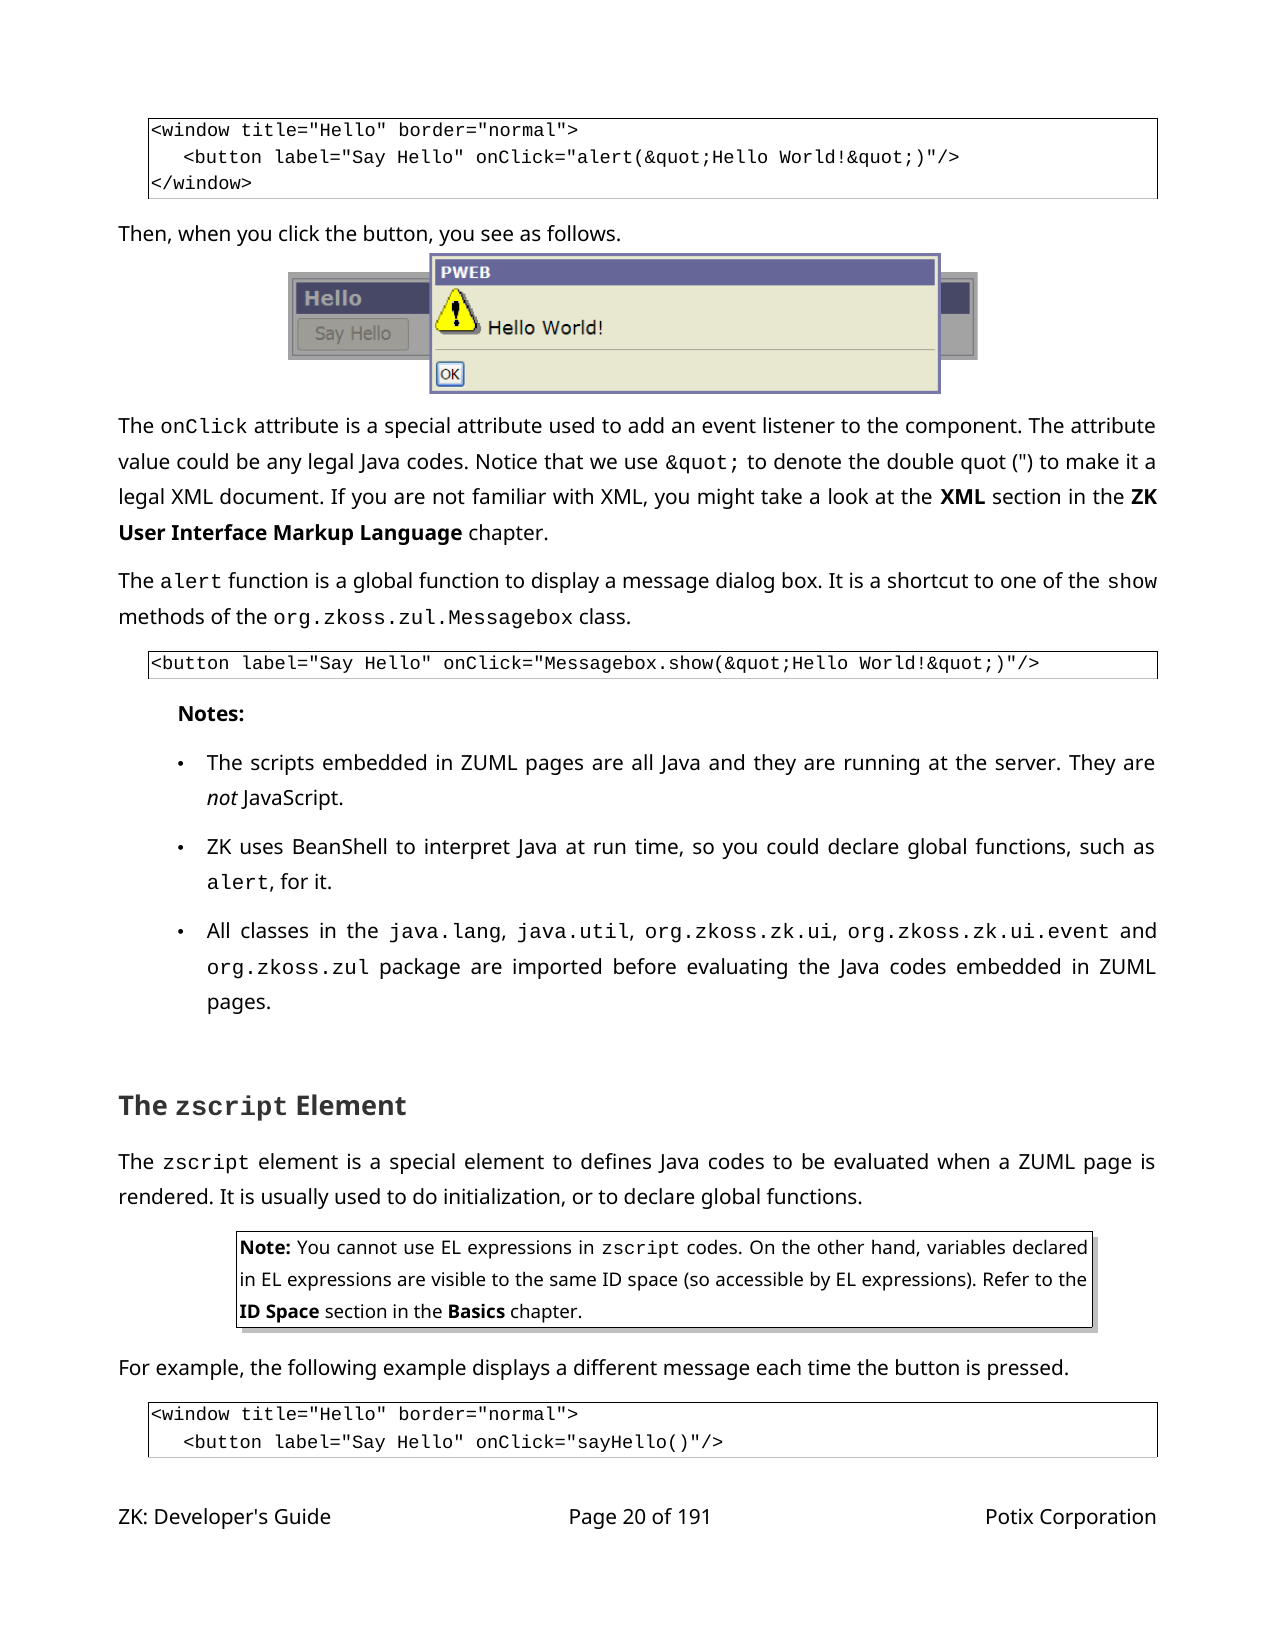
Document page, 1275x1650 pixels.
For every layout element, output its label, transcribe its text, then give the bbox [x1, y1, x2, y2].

text <button label="Say Hello" onClick="Messagebox.show(&quot;Hello World!&quot;)"/> [149, 652, 1157, 678]
text The onClick attribute is a special attribute used to add an event listener to the component. The attribute value could be any legal Java codes. Notice that we use &quot; to denote the double quot (") to make it a legal XML document. If you are not familiar with XML, you might take a look at the XML section in the ZK User Interface Markup Language chapter. [118, 394, 1157, 546]
text <button label="Say Hello" onClick="sayHello()"/> [149, 1429, 1157, 1457]
picture [288, 253, 978, 394]
text The zscript element is a special element to defines Java codes to be evaluated when a ZUML page is rendered. It is usually used to do initialization, or to declare global functions. [118, 1147, 1157, 1211]
text Then, when you click the button, you see as follows. [118, 219, 1157, 247]
text <window title="Hello" border="normal"> <button label="Say Hello" onClick="alert(&quot;Hello World!&quot;)"/> </window> [149, 119, 1157, 198]
subtitle The zscript Element [118, 1087, 1157, 1123]
text Note: You cannot use EL expressions in zscript codes. On the other hand, variables declared in EL expressions are visible to the same ID space (so accessible by EL expressions). Refer to the ID Space section in the Basics chapter. [237, 1232, 1092, 1327]
text Notes: [177, 699, 1157, 727]
text <window title="Hello" border="normal"> [149, 1403, 1157, 1427]
list The scripts embedded in ZUML pages are all Java and they are running at the server. They are not JavaScript. [177, 748, 1157, 811]
list ZK uses BeanShell to interpret Java at run time, so you could declare global functions, such as alert, for it. [177, 832, 1157, 896]
text For example, the following example displays a different message each time the button is pressed. [118, 1353, 1157, 1382]
text The alert function is a global function to display a message dialog box. It is a shortcut to one of the show methods of the org.zkoss.zul.Messagebox class. [118, 567, 1157, 631]
list All classes in the java.lang, java.util, org.zkoss.zk.ui, org.zkoss.zk.ui.event and org.zkoss.zul package are imported before evaluating the Java codes embedded in ZUML pages. [177, 916, 1157, 1016]
